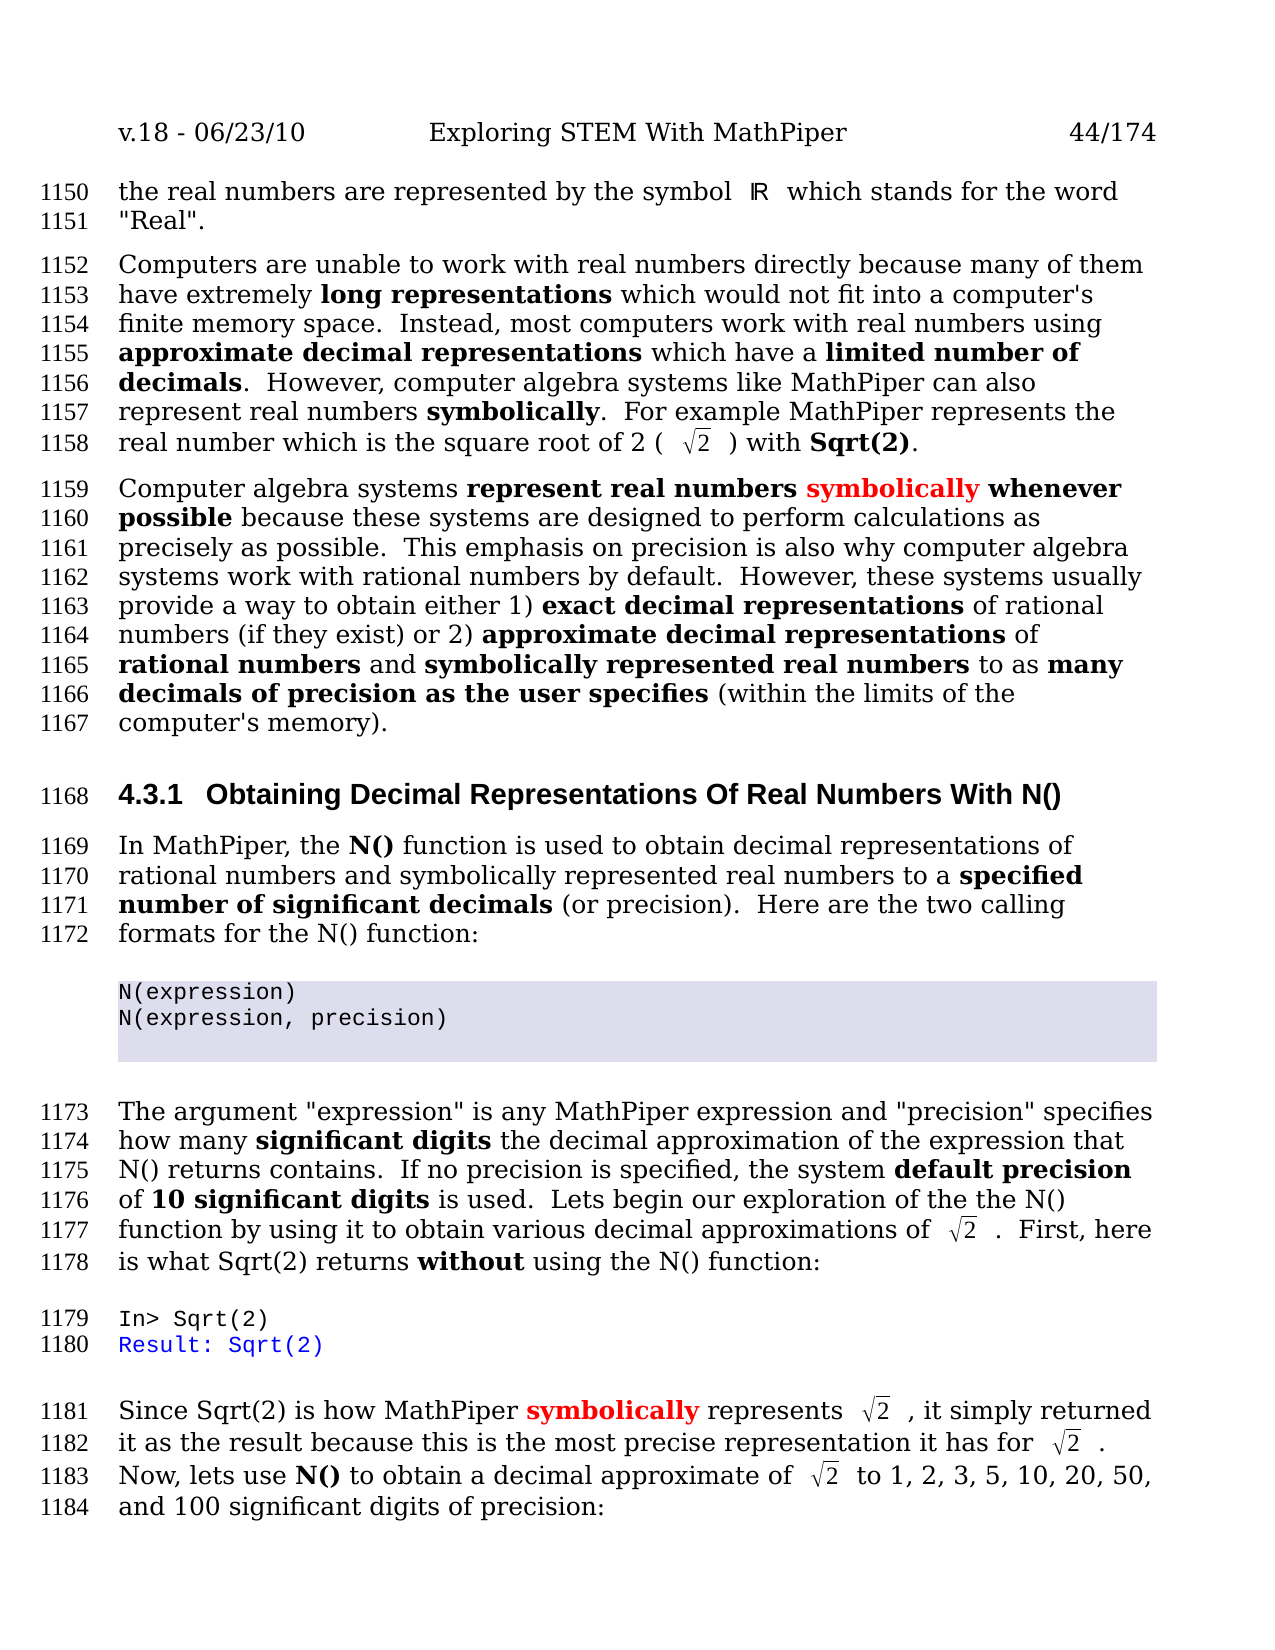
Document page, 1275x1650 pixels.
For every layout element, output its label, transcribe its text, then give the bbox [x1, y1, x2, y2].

subtitle Obtaining Decimal Representations Of Real Numbers With N() [118, 777, 1157, 810]
text The argument "expression" is any MathPiper expression and "precision" specifies how many significant digits the decimal approximation of the expression that N() returns contains. If no precision is specified, the system default precision of 10 significant digits is used. Lets begin our exploration of the the N() function by using it to obtain various decimal approximations of. First, here is what Sqrt(2) returns without using the N() function: [118, 1097, 1157, 1276]
text Computer algebra systems represent real numbers symbolically whenever possible because these systems are designed to perform calculations as precisely as possible. This emphasis on precision is also why computer algebra systems work with rational numbers by default. However, these systems usually provide a way to obtain either 1) exact decimal representations of rational numbers (if they exist) or 2) approximate decimal representations of rational numbers and symbolically represented real numbers to as many decimals of precision as the user specifies (within the limits of the computer's memory). [118, 474, 1157, 738]
text the real numbers are represented by the symbolwhich stands for the word "Real". [118, 177, 1157, 236]
text In> Sqrt(2) [118, 1308, 1157, 1334]
text In MathPiper, the N() function is used to obtain decimal representations of rational numbers and symbolically represented real numbers to a specified number of significant decimals (or precision). Here are the two calling formats for the N() function: [118, 831, 1157, 948]
text Result: Sqrt(2) [118, 1334, 1157, 1360]
table_header N(expression) N(expression, precision) [118, 981, 1157, 1062]
text Since Sqrt(2) is how MathPiper symbolically represents, it simply returned it as the result because this is the most precise representation it has for. Now, lets use N() to obtain a decimal approximate ofto 1, 2, 3, 5, 10, 20, 50, and 100 significant digits of precision: [118, 1394, 1157, 1521]
text Computers are unable to work with real numbers directly because many of them have extremely long representations which would not fit into a computer's finite memory space. Instead, most computers work with real numbers using approximate decimal representations which have a limited number of decimals. However, computer algebra systems like MathPiper can also represent real numbers symbolically. For example MathPiper represents the real number which is the square root of 2 () with Sqrt(2). [118, 251, 1157, 459]
